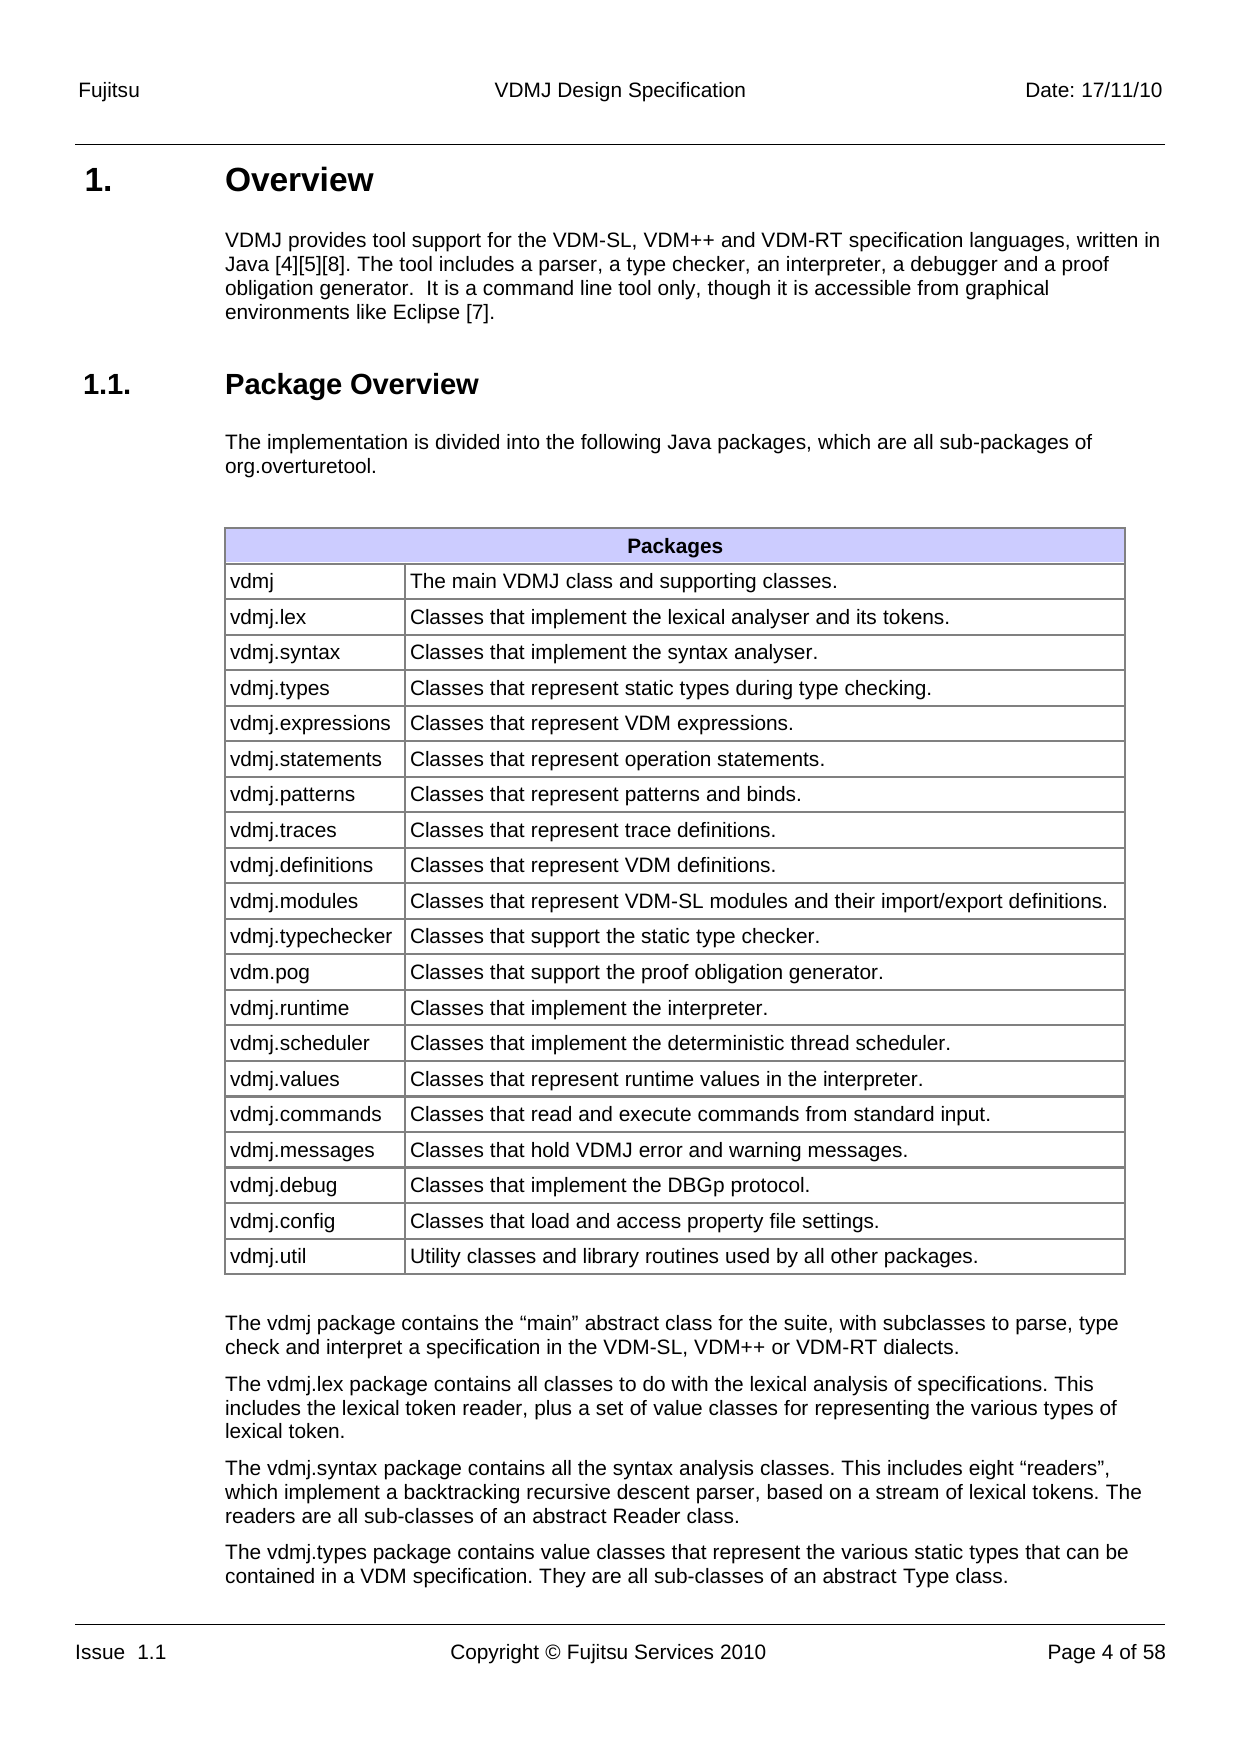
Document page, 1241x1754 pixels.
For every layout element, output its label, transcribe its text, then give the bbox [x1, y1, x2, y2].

table_cell vdmj.expressions [226, 707, 404, 740]
table_cell Classes that represent VDM-SL modules and their import/export definitions. [406, 884, 1124, 918]
table_cell vdmj.values [226, 1062, 404, 1095]
table_cell Classes that implement the lexical analyser and its tokens. [406, 600, 1124, 633]
table_cell Classes that represent VDM expressions. [406, 707, 1124, 740]
subtitle Package Overview [75, 367, 1165, 400]
table_cell vdmj.lex [226, 600, 404, 633]
table_cell vdmj.util [226, 1240, 404, 1273]
table_cell vdmj.scheduler [226, 1026, 404, 1060]
table_cell vdmj.typechecker [226, 920, 404, 953]
table_cell Classes that represent operation statements. [406, 742, 1124, 776]
text The vdmj.syntax package contains all the syntax analysis classes. This includes eight “readers”, which implement a backtracking recursive descent parser, based on a stream of lexical tokens. The readers are all sub-classes of an abstract Reader class. [225, 1456, 1165, 1528]
table_cell Classes that implement the syntax analyser. [406, 636, 1124, 669]
table_cell vdmj.config [226, 1204, 404, 1237]
table_cell Classes that support the static type checker. [406, 920, 1124, 953]
table_cell vdmj.modules [226, 884, 404, 918]
table_cell Utility classes and library routines used by all other packages. [406, 1240, 1124, 1273]
text The vdmj.lex package contains all classes to do with the lexical analysis of specifications. This includes the lexical token reader, plus a set of value classes for representing the various types of lexical token. [225, 1372, 1165, 1444]
text The implementation is divided into the following Java packages, which are all sub-packages of org.overturetool. [225, 430, 1165, 478]
table_cell vdmj.commands [226, 1098, 404, 1131]
table_cell Classes that implement the interpreter. [406, 991, 1124, 1024]
text The vdmj.types package contains value classes that represent the various static types that can be contained in a VDM specification. They are all sub-classes of an abstract Type class. [225, 1541, 1165, 1588]
table_cell vdmj.definitions [226, 849, 404, 882]
table_cell vdmj.types [226, 671, 404, 704]
table_cell Classes that represent static types during type checking. [406, 671, 1124, 704]
table_cell The main VDMJ class and supporting classes. [406, 565, 1124, 598]
text VDMJ provides tool support for the VDM-SL, VDM++ and VDM-RT specification languages, written in Java [4][5][8]. The tool includes a parser, a type checker, an interpreter, a debugger and a proof obligation generator. It is a command line tool only, though it is accessible from graphical environments like Eclipse [7]. [225, 228, 1165, 324]
table_cell vdmj.syntax [226, 636, 404, 669]
subtitle Overview [75, 160, 1165, 198]
table_cell vdm.pog [226, 955, 404, 989]
table_cell Classes that implement the DBGp protocol. [406, 1169, 1124, 1202]
table_cell Classes that represent runtime values in the interpreter. [406, 1062, 1124, 1095]
table_cell Classes that hold VDMJ error and warning messages. [406, 1133, 1124, 1166]
table_cell Classes that represent patterns and binds. [406, 778, 1124, 811]
table_cell vdmj.traces [226, 813, 404, 847]
text The vdmj package contains the “main” abstract class for the suite, with subclasses to parse, type check and interpret a specification in the VDM-SL, VDM++ or VDM-RT dialects. [225, 1311, 1165, 1359]
table_cell Classes that support the proof obligation generator. [406, 955, 1124, 989]
table_cell vdmj.messages [226, 1133, 404, 1166]
table_cell vdmj [226, 565, 404, 598]
table_cell Classes that implement the deterministic thread scheduler. [406, 1026, 1124, 1060]
table_cell vdmj.statements [226, 742, 404, 776]
table_cell vdmj.debug [226, 1169, 404, 1202]
table_header Packages [226, 529, 1124, 562]
table_cell Classes that represent trace definitions. [406, 813, 1124, 847]
table_cell vdmj.patterns [226, 778, 404, 811]
table_cell Classes that load and access property file settings. [406, 1204, 1124, 1237]
table_cell vdmj.runtime [226, 991, 404, 1024]
table_cell Classes that represent VDM definitions. [406, 849, 1124, 882]
table_cell Classes that read and execute commands from standard input. [406, 1098, 1124, 1131]
